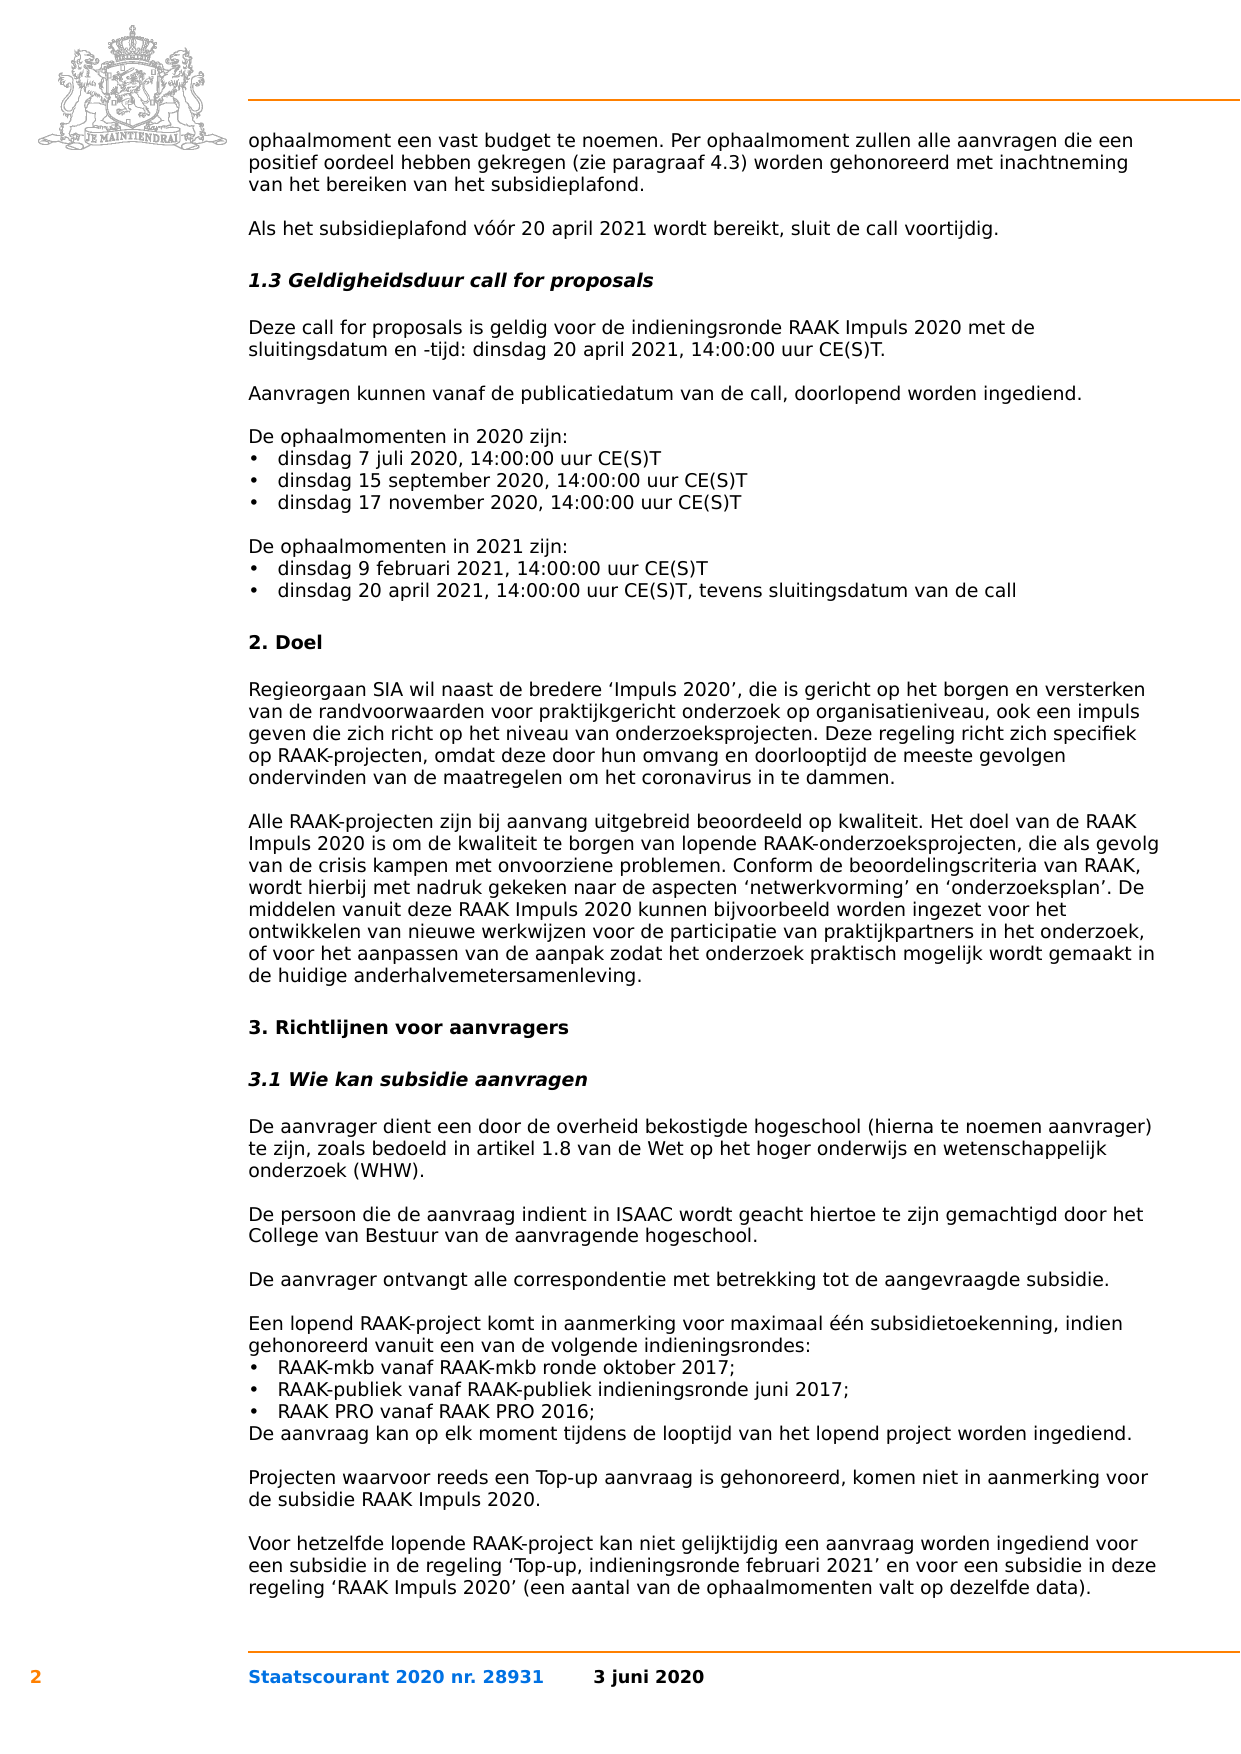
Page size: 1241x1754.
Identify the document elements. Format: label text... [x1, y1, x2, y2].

picture [38, 25, 227, 150]
text Deze call for proposals is geldig voor de indieningsronde RAAK Impuls 2020 met de sluitingsdatum en -tijd: dinsdag 20 april 2021, 14:00:00 uur CE(S)T. [248, 317, 1163, 361]
text • dinsdag 15 september 2020, 14:00:00 uur CE(S)T [248, 470, 1163, 492]
text • RAAK-publiek vanaf RAAK-publiek indieningsronde juni 2017; [248, 1379, 1163, 1401]
text • dinsdag 7 juli 2020, 14:00:00 uur CE(S)T [248, 448, 1163, 470]
text De aanvrager dient een door de overheid bekostigde hogeschool (hierna te noemen aanvrager) te zijn, zoals bedoeld in artikel 1.8 van de Wet op het hoger onderwijs en wetenschappelijk onderzoek (WHW). [248, 1116, 1163, 1182]
text De aanvraag kan op elk moment tijdens de looptijd van het lopend project worden ingediend. [248, 1423, 1163, 1445]
text Regieorgaan SIA wil naast de bredere ‘Impuls 2020’, die is gericht op het borgen en versterken van de randvoorwaarden voor praktijkgericht onderzoek op organisatieniveau, ook een impuls geven die zich richt op het niveau van onderzoeksprojecten. Deze regeling richt zich specifiek op RAAK-projecten, omdat deze door hun omvang en doorlooptijd de meeste gevolgen ondervinden van de maatregelen om het coronavirus in te dammen. [248, 679, 1163, 789]
text Alle RAAK-projecten zijn bij aanvang uitgebreid beoordeeld op kwaliteit. Het doel van de RAAK Impuls 2020 is om de kwaliteit te borgen van lopende RAAK-onderzoeksprojecten, die als gevolg van de crisis kampen met onvoorziene problemen. Conform de beoordelingscriteria van RAAK, wordt hierbij met nadruk gekeken naar de aspecten ‘netwerkvorming’ en ‘onderzoeksplan’. De middelen vanuit deze RAAK Impuls 2020 kunnen bijvoorbeeld worden ingezet voor het ontwikkelen van nieuwe werkwijzen voor de participatie van praktijkpartners in het onderzoek, of voor het aanpassen van de aanpak zodat het onderzoek praktisch mogelijk wordt gemaakt in de huidige anderhalvemetersamenleving. [248, 811, 1163, 987]
text • RAAK-mkb vanaf RAAK-mkb ronde oktober 2017; [248, 1357, 1163, 1379]
subtitle 3. Richtlijnen voor aanvragers [248, 1017, 1163, 1039]
text De ophaalmomenten in 2021 zijn: [248, 536, 1163, 558]
subtitle 3.1 Wie kan subsidie aanvragen [248, 1069, 1163, 1091]
text De ophaalmomenten in 2020 zijn: [248, 426, 1163, 448]
subtitle 2. Doel [248, 632, 1163, 654]
text • dinsdag 17 november 2020, 14:00:00 uur CE(S)T [248, 492, 1163, 514]
text Projecten waarvoor reeds een Top-up aanvraag is gehonoreerd, komen niet in aanmerking voor de subsidie RAAK Impuls 2020. [248, 1467, 1163, 1511]
text • dinsdag 9 februari 2021, 14:00:00 uur CE(S)T [248, 558, 1163, 580]
text • dinsdag 20 april 2021, 14:00:00 uur CE(S)T, tevens sluitingsdatum van de call [248, 580, 1163, 602]
text De persoon die de aanvraag indient in ISAAC wordt geacht hiertoe te zijn gemachtigd door het College van Bestuur van de aanvragende hogeschool. [248, 1203, 1163, 1247]
subtitle 1.3 Geldigheidsduur call for proposals [248, 270, 1163, 292]
text ophaalmoment een vast budget te noemen. Per ophaalmoment zullen alle aanvragen die een positief oordeel hebben gekregen (zie paragraaf 4.3) worden gehonoreerd met inachtneming van het bereiken van het subsidieplafond. [248, 130, 1163, 196]
text De aanvrager ontvangt alle correspondentie met betrekking tot de aangevraagde subsidie. [248, 1269, 1163, 1291]
text Als het subsidieplafond vóór 20 april 2021 wordt bereikt, sluit de call voortijdig. [248, 218, 1163, 240]
text Aanvragen kunnen vanaf de publicatiedatum van de call, doorlopend worden ingediend. [248, 382, 1163, 404]
text • RAAK PRO vanaf RAAK PRO 2016; [248, 1401, 1163, 1423]
text Een lopend RAAK-project komt in aanmerking voor maximaal één subsidietoekenning, indien gehonoreerd vanuit een van de volgende indieningsrondes: [248, 1313, 1163, 1357]
text Voor hetzelfde lopende RAAK-project kan niet gelijktijdig een aanvraag worden ingediend voor een subsidie in de regeling ‘Top-up, indieningsronde februari 2021’ en voor een subsidie in deze regeling ‘RAAK Impuls 2020’ (een aantal van de ophaalmomenten valt op dezelfde data). [248, 1533, 1163, 1599]
